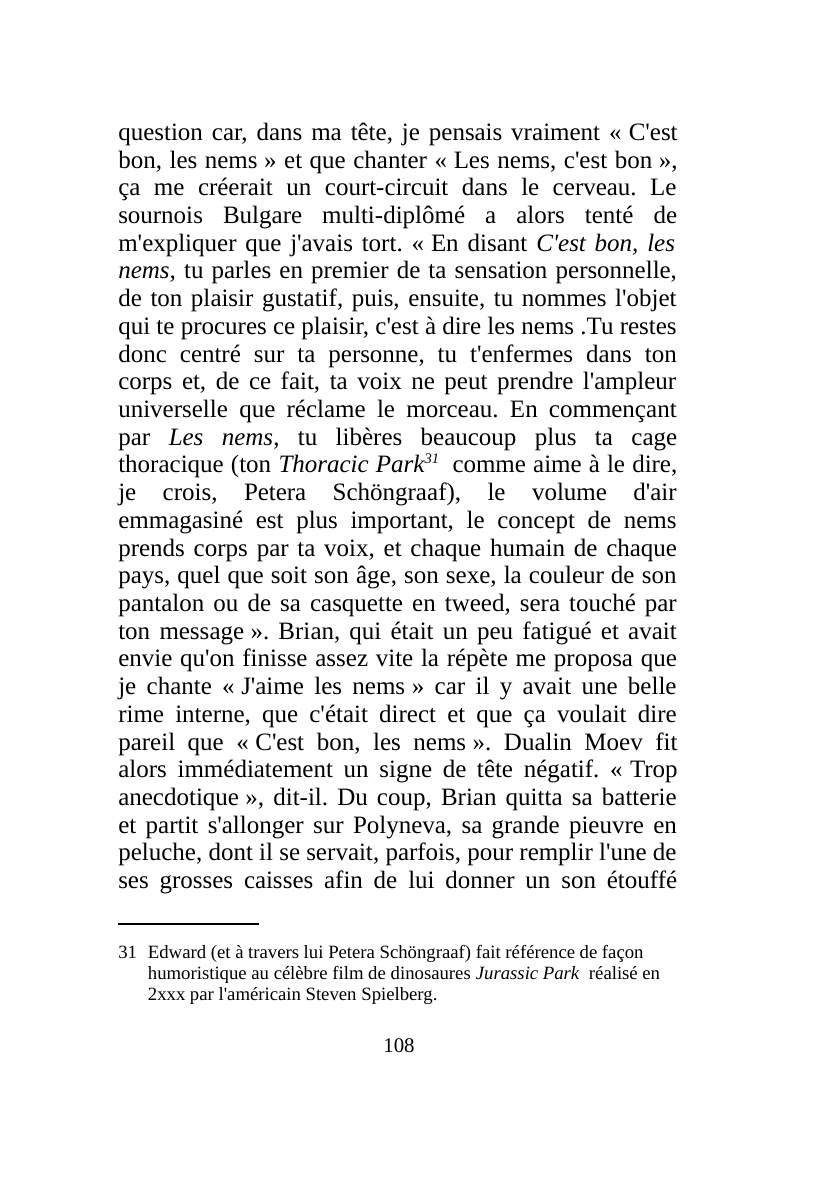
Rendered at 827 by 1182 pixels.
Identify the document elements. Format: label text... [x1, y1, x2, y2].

text question car, dans ma tête, je pensais vraiment « C'est bon, les nems » et que chanter « Les nems, c'est bon », ça me créerait un court-circuit dans le cerveau. Le sournois Bulgare multi-diplômé a alors tenté de m'expliquer que j'avais tort. « En disant C'est bon, les nems, tu parles en premier de ta sensation personnelle, de ton plaisir gustatif, puis, ensuite, tu nommes l'objet qui te procures ce plaisir, c'est à dire les nems .Tu restes donc centré sur ta personne, tu t'enfermes dans ton corps et, de ce fait, ta voix ne peut prendre l'ampleur universelle que réclame le morceau. En commençant par Les nems, tu libères beaucoup plus ta cage thoracique (ton Thoracic Park comme aime à le dire, je crois, Petera Schöngraaf), le volume d'air emmagasiné est plus important, le concept de nems prends corps par ta voix, et chaque humain de chaque pays, quel que soit son âge, son sexe, la couleur de son pantalon ou de sa casquette en tweed, sera touché par ton message ». Brian, qui était un peu fatigué et avait envie qu'on finisse assez vite la répète me proposa que je chante « J'aime les nems » car il y avait une belle rime interne, que c'était direct et que ça voulait dire pareil que « C'est bon, les nems ». Dualin Moev fit alors immédiatement un signe de tête négatif. « Trop anecdotique », dit-il. Du coup, Brian quitta sa batterie et partit s'allonger sur Polyneva, sa grande pieuvre en peluche, dont il se servait, parfois, pour remplir l'une de ses grosses caisses afin de lui donner un son étouffé [118, 118, 677, 894]
text Edward (et à travers lui Petera Schöngraaf) fait référence de façon humoristique au célèbre film de dinosaures Jurassic Park réalisé en 2xxx par l'américain Steven Spielberg. [118, 942, 679, 1004]
